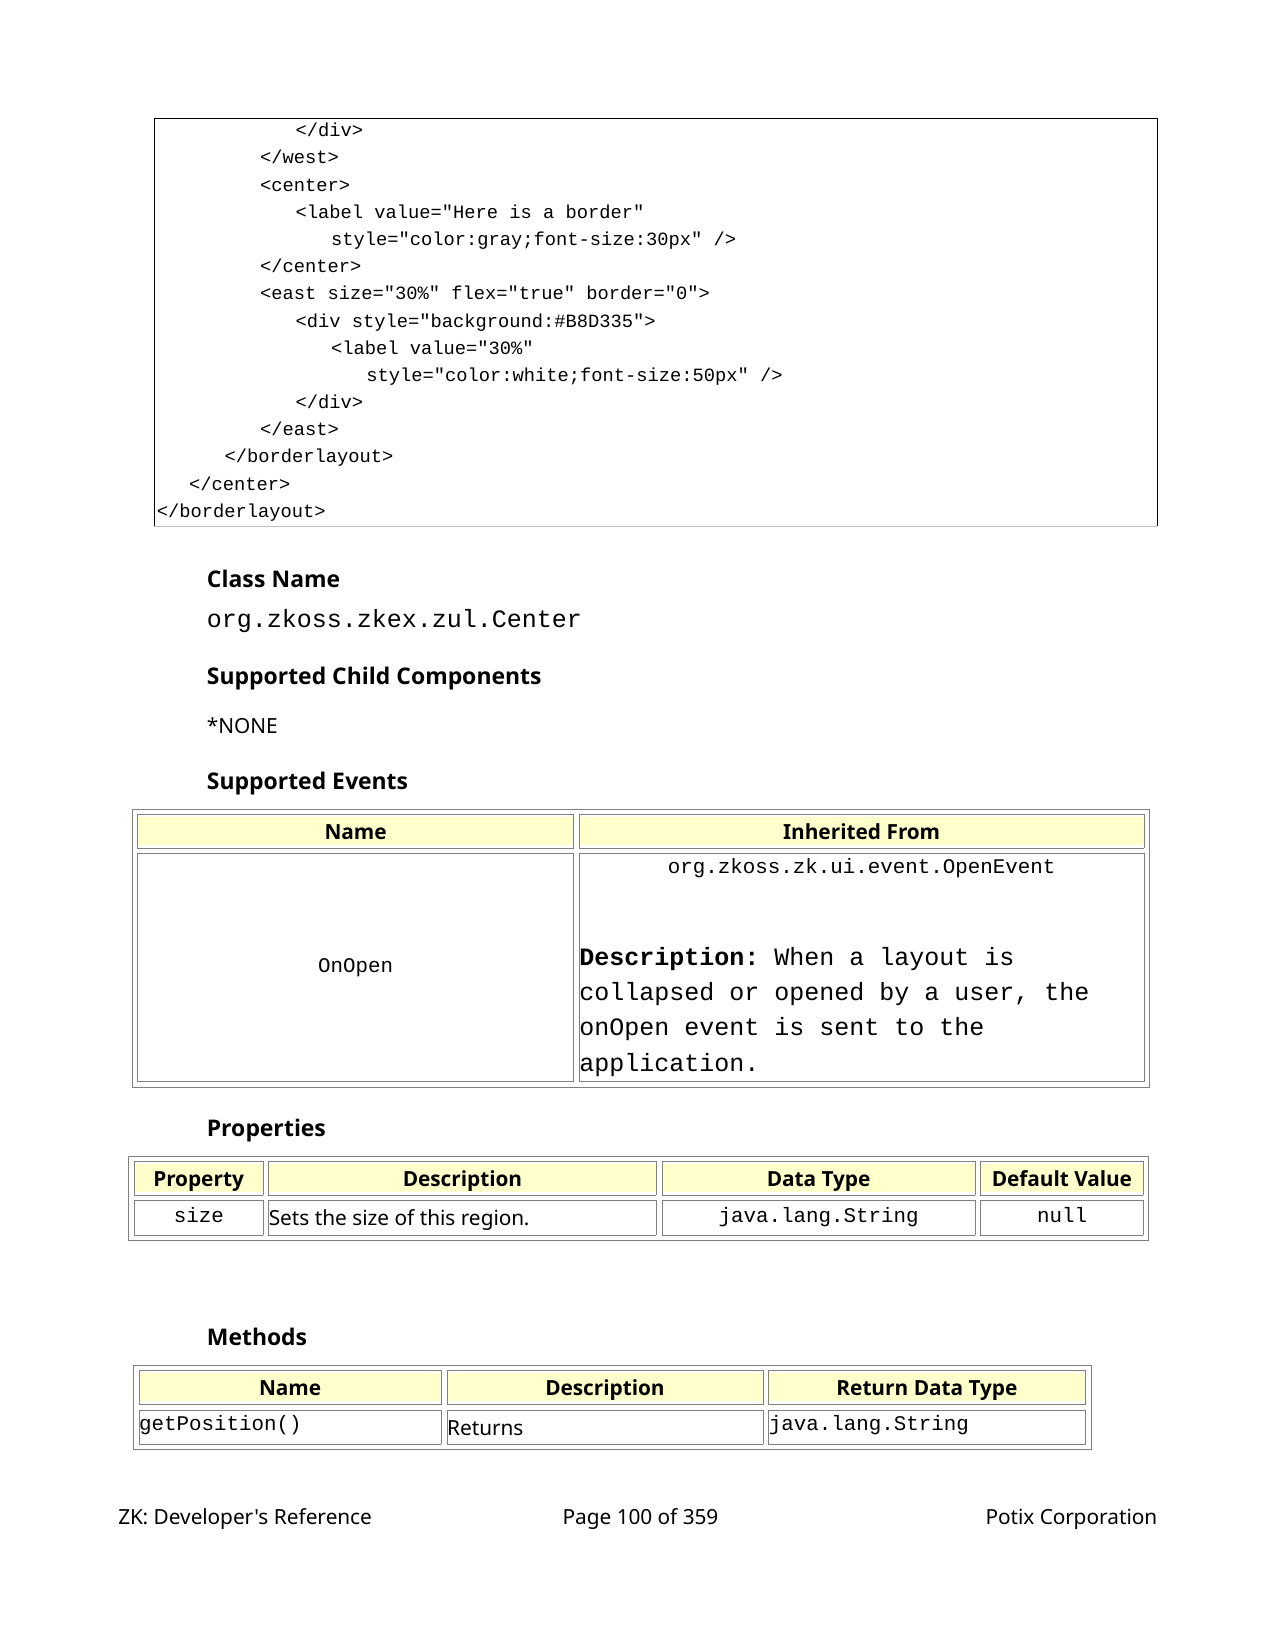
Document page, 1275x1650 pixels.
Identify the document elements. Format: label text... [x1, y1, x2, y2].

text </center> [155, 472, 1157, 496]
table_header Name [136, 1366, 444, 1404]
text <div style="background:#B8D335"> [155, 308, 1157, 333]
table_cell getPosition() [136, 1404, 444, 1444]
text <east size="30%" flex="true" border="0"> [155, 281, 1157, 306]
text </west> [155, 145, 1157, 169]
text </east> [155, 417, 1157, 441]
table_header Data Type [659, 1157, 978, 1195]
text </div> [155, 390, 1157, 414]
table_cell OnOpen [134, 848, 576, 1081]
subtitle Class Name [207, 563, 1157, 594]
text style="color:white;font-size:50px" /> [155, 363, 1157, 387]
table_cell size [131, 1195, 266, 1234]
table_header Description [444, 1366, 766, 1404]
subtitle Properties [207, 1112, 1157, 1143]
table_cell java.lang.String [659, 1195, 978, 1234]
table_cell Returns [444, 1404, 766, 1444]
text style="color:gray;font-size:30px" /> [155, 227, 1157, 251]
text <label value="Here is a border" [155, 200, 1157, 224]
text </borderlayout> [155, 499, 1157, 526]
table_header Property [131, 1157, 266, 1195]
text </div> [155, 119, 1157, 142]
subtitle Supported Child Components [207, 659, 1157, 691]
text </center> [155, 254, 1157, 278]
table_header Name [134, 810, 576, 848]
subtitle Methods [207, 1321, 1157, 1352]
text <center> [155, 172, 1157, 197]
table_cell Sets the size of this region. [266, 1195, 659, 1234]
text </borderlayout> [155, 444, 1157, 469]
table_cell null [978, 1195, 1146, 1234]
table_cell java.lang.String [766, 1404, 1088, 1444]
table_header Description [266, 1157, 659, 1195]
text org.zkoss.zkex.zul.Center [207, 606, 1157, 634]
table_header Return Data Type [766, 1366, 1088, 1404]
text <label value="30%" [155, 336, 1157, 360]
subtitle Supported Events [207, 765, 1157, 796]
text *NONE [207, 711, 1157, 740]
table_cell org.zkoss.zk.ui.event.OpenEvent Description: When a layout is collapsed or opened by a user, the onOpen event is sent to the application. [576, 848, 1147, 1081]
table_header Inherited From [576, 810, 1147, 848]
table_header Default Value [978, 1157, 1146, 1195]
